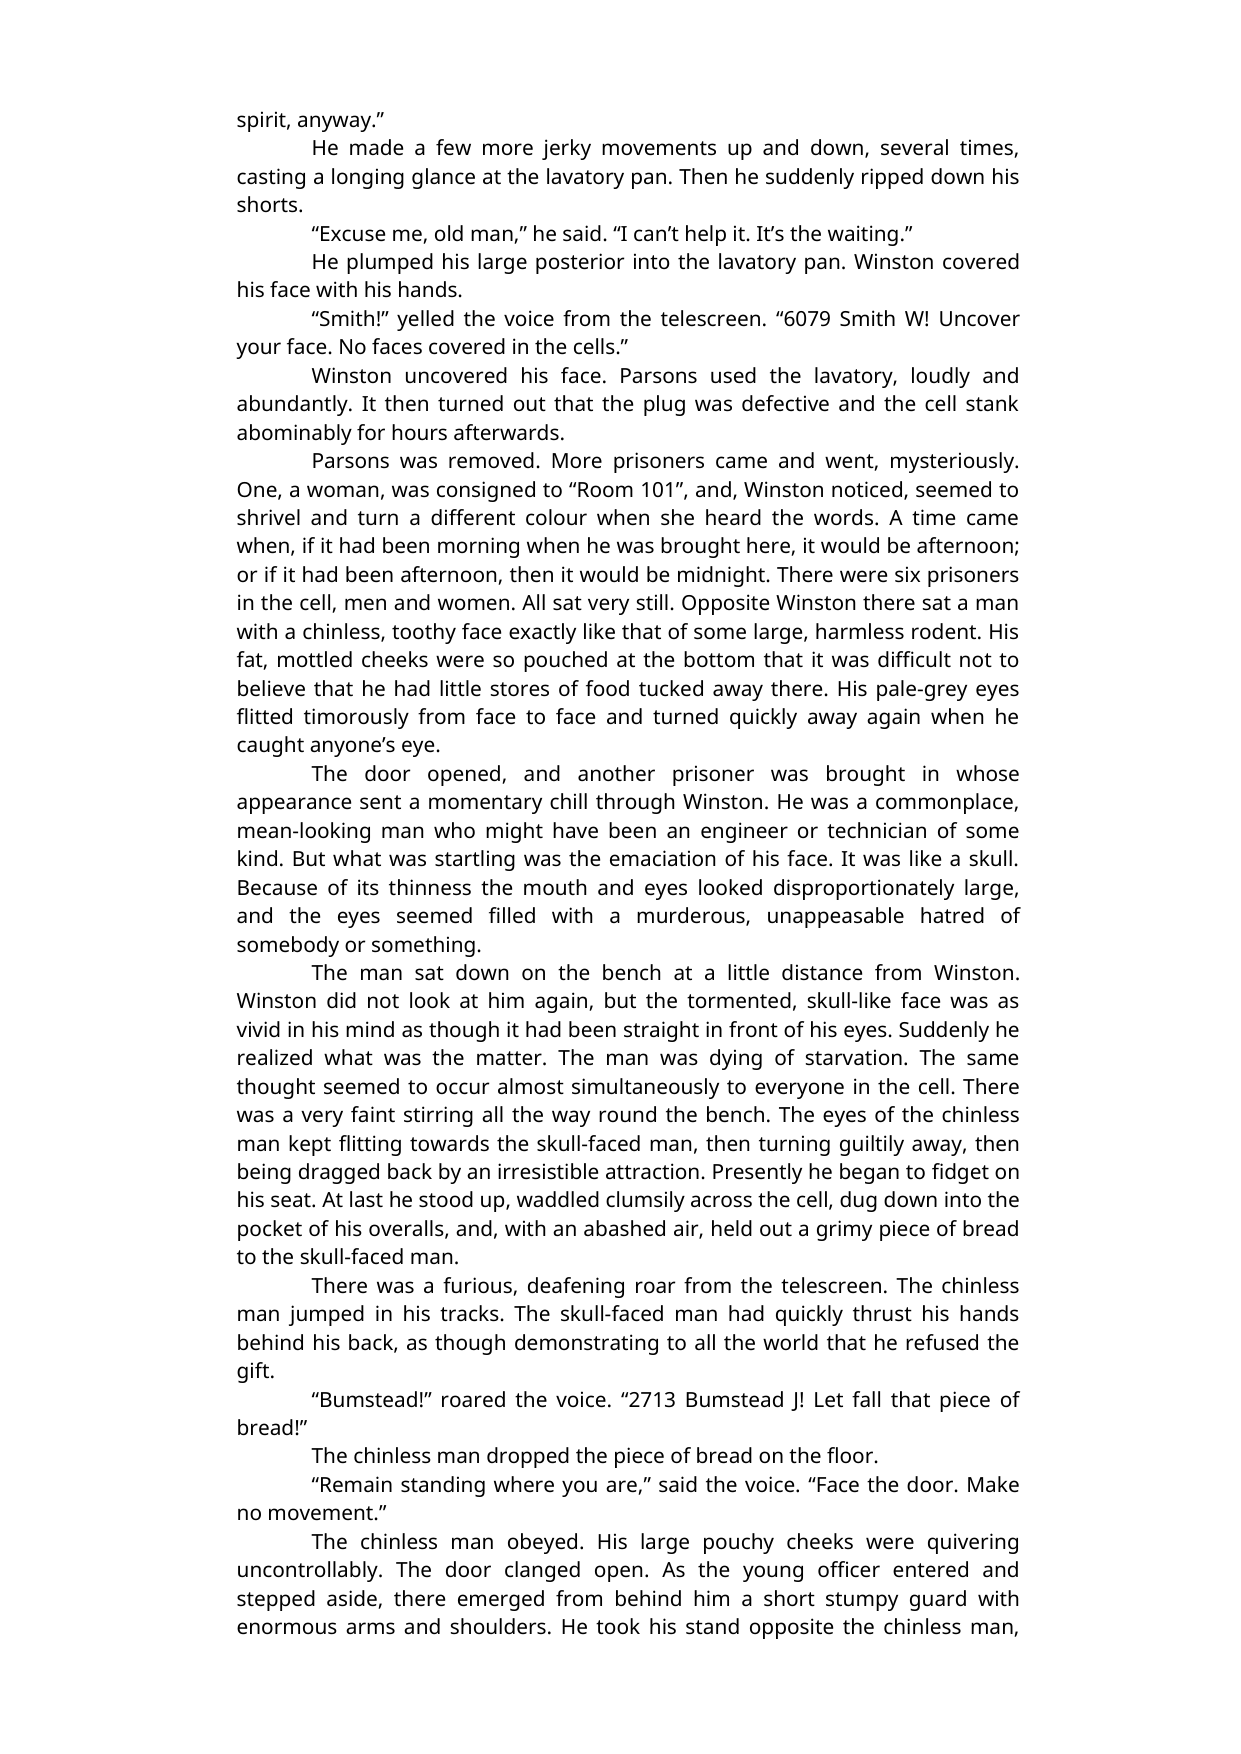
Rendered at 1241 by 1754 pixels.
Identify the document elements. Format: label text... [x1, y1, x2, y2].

text The chinless man obeyed. His large pouchy cheeks were quivering uncontrollably. The door clanged open. As the young officer entered and stepped aside, there emerged from behind him a short stumpy guard with enormous arms and shoulders. He took his stand opposite the chinless man, [236, 1527, 1021, 1641]
text “Remain standing where you are,” said the voice. “Face the door. Make no movement.” [236, 1470, 1021, 1527]
text The door opened, and another prisoner was brought in whose appearance sent a momentary chill through Winston. He was a commonplace, mean-looking man who might have been an engineer or technician of some kind. But what was startling was the emaciation of his face. It was like a skull. Because of its thinness the mouth and eyes looked disproportionately large, and the eyes seemed filled with a murderous, unappeasable hatred of somebody or something. [236, 759, 1021, 958]
text “Smith!” yelled the voice from the telescreen. “6079 Smith W! Uncover your face. No faces covered in the cells.” [236, 304, 1021, 361]
text There was a furious, deafening roar from the telescreen. The chinless man jumped in his tracks. The skull-faced man had quickly thrust his hands behind his back, as though demonstrating to all the world that he refused the gift. [236, 1271, 1021, 1385]
text He made a few more jerky movements up and down, several times, casting a longing glance at the lavatory pan. Then he suddenly ripped down his shorts. [236, 133, 1021, 219]
text “Excuse me, old man,” he said. “I can’t help it. It’s the waiting.” [236, 219, 1021, 247]
text He plumped his large posterior into the lavatory pan. Winston covered his face with his hands. [236, 247, 1021, 304]
text The chinless man dropped the piece of bread on the floor. [236, 1442, 1021, 1470]
text “Bumstead!” roared the voice. “2713 Bumstead J! Let fall that piece of bread!” [236, 1385, 1021, 1442]
text spirit, anyway.” [236, 105, 1021, 133]
text Winston uncovered his face. Parsons used the lavatory, loudly and abundantly. It then turned out that the plug was defective and the cell stank abominably for hours afterwards. [236, 361, 1021, 446]
text The man sat down on the bench at a little distance from Winston. Winston did not look at him again, but the tormented, skull-like face was as vivid in his mind as though it had been straight in front of his eyes. Suddenly he realized what was the matter. The man was dying of starvation. The same thought seemed to occur almost simultaneously to everyone in the cell. There was a very faint stirring all the way round the bench. The eyes of the chinless man kept flitting towards the skull-faced man, then turning guiltily away, then being dragged back by an irresistible attraction. Presently he began to fidget on his seat. At last he stood up, waddled clumsily across the cell, dug down into the pocket of his overalls, and, with an abashed air, held out a grimy piece of bread to the skull-faced man. [236, 958, 1021, 1271]
text Parsons was removed. More prisoners came and went, mysteriously. One, a woman, was consigned to “Room 101”, and, Winston noticed, seemed to shrivel and turn a different colour when she heard the words. A time came when, if it had been morning when he was brought here, it would be afternoon; or if it had been afternoon, then it would be midnight. There were six prisoners in the cell, men and women. All sat very still. Opposite Winston there sat a man with a chinless, toothy face exactly like that of some large, harmless rodent. His fat, mottled cheeks were so pouched at the bottom that it was difficult not to believe that he had little stores of food tucked away there. His pale-grey eyes flitted timorously from face to face and turned quickly away again when he caught anyone’s eye. [236, 446, 1021, 759]
